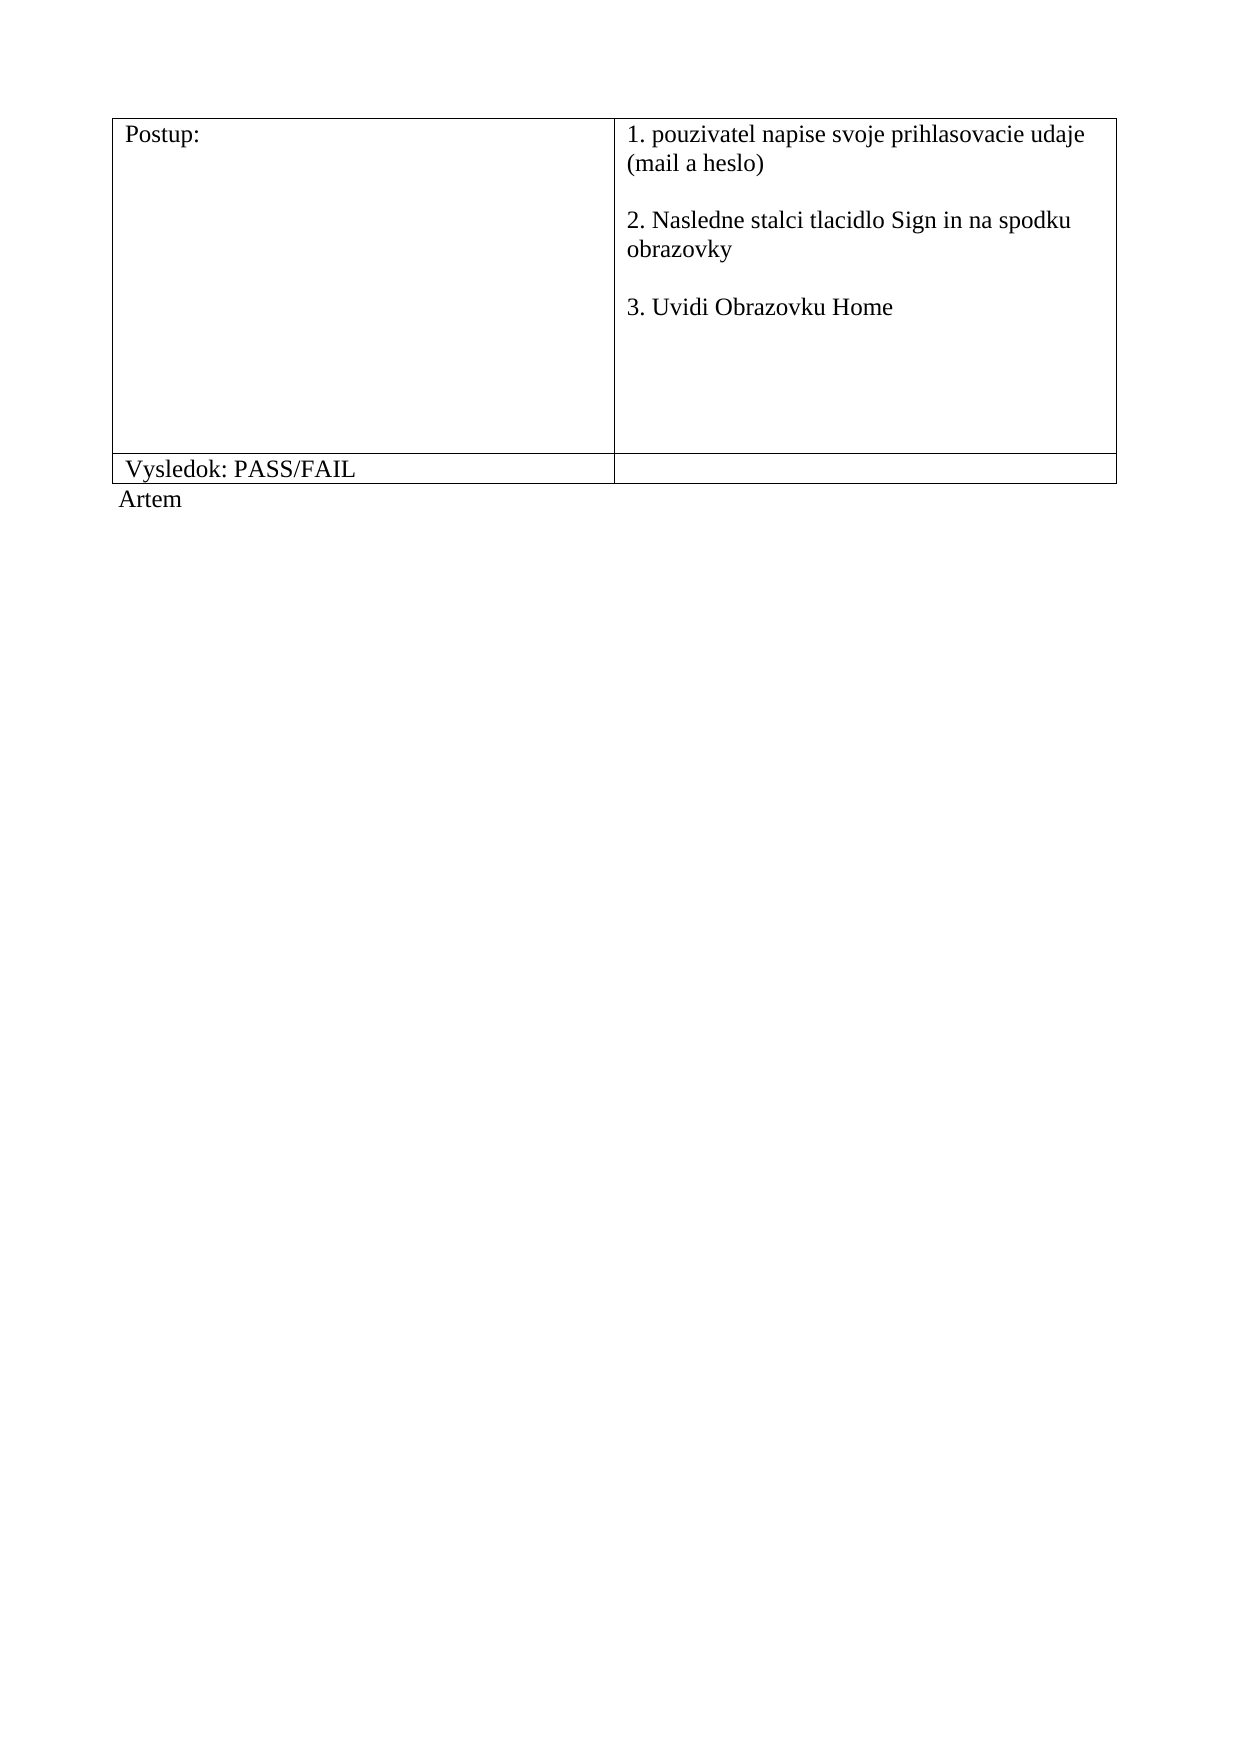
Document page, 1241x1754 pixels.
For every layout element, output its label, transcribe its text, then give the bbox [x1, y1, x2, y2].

table_cell 1. pouzivatel napise svoje prihlasovacie udaje (mail a heslo) 2. Nasledne stalci tlacidlo Sign in na spodku obrazovky 3. Uvidi Obrazovku Home [615, 119, 1116, 453]
table_cell Vysledok: PASS/FAIL [113, 454, 614, 483]
table_cell [615, 454, 1116, 483]
table_cell Postup: [113, 119, 614, 453]
text Artem [118, 484, 1122, 513]
